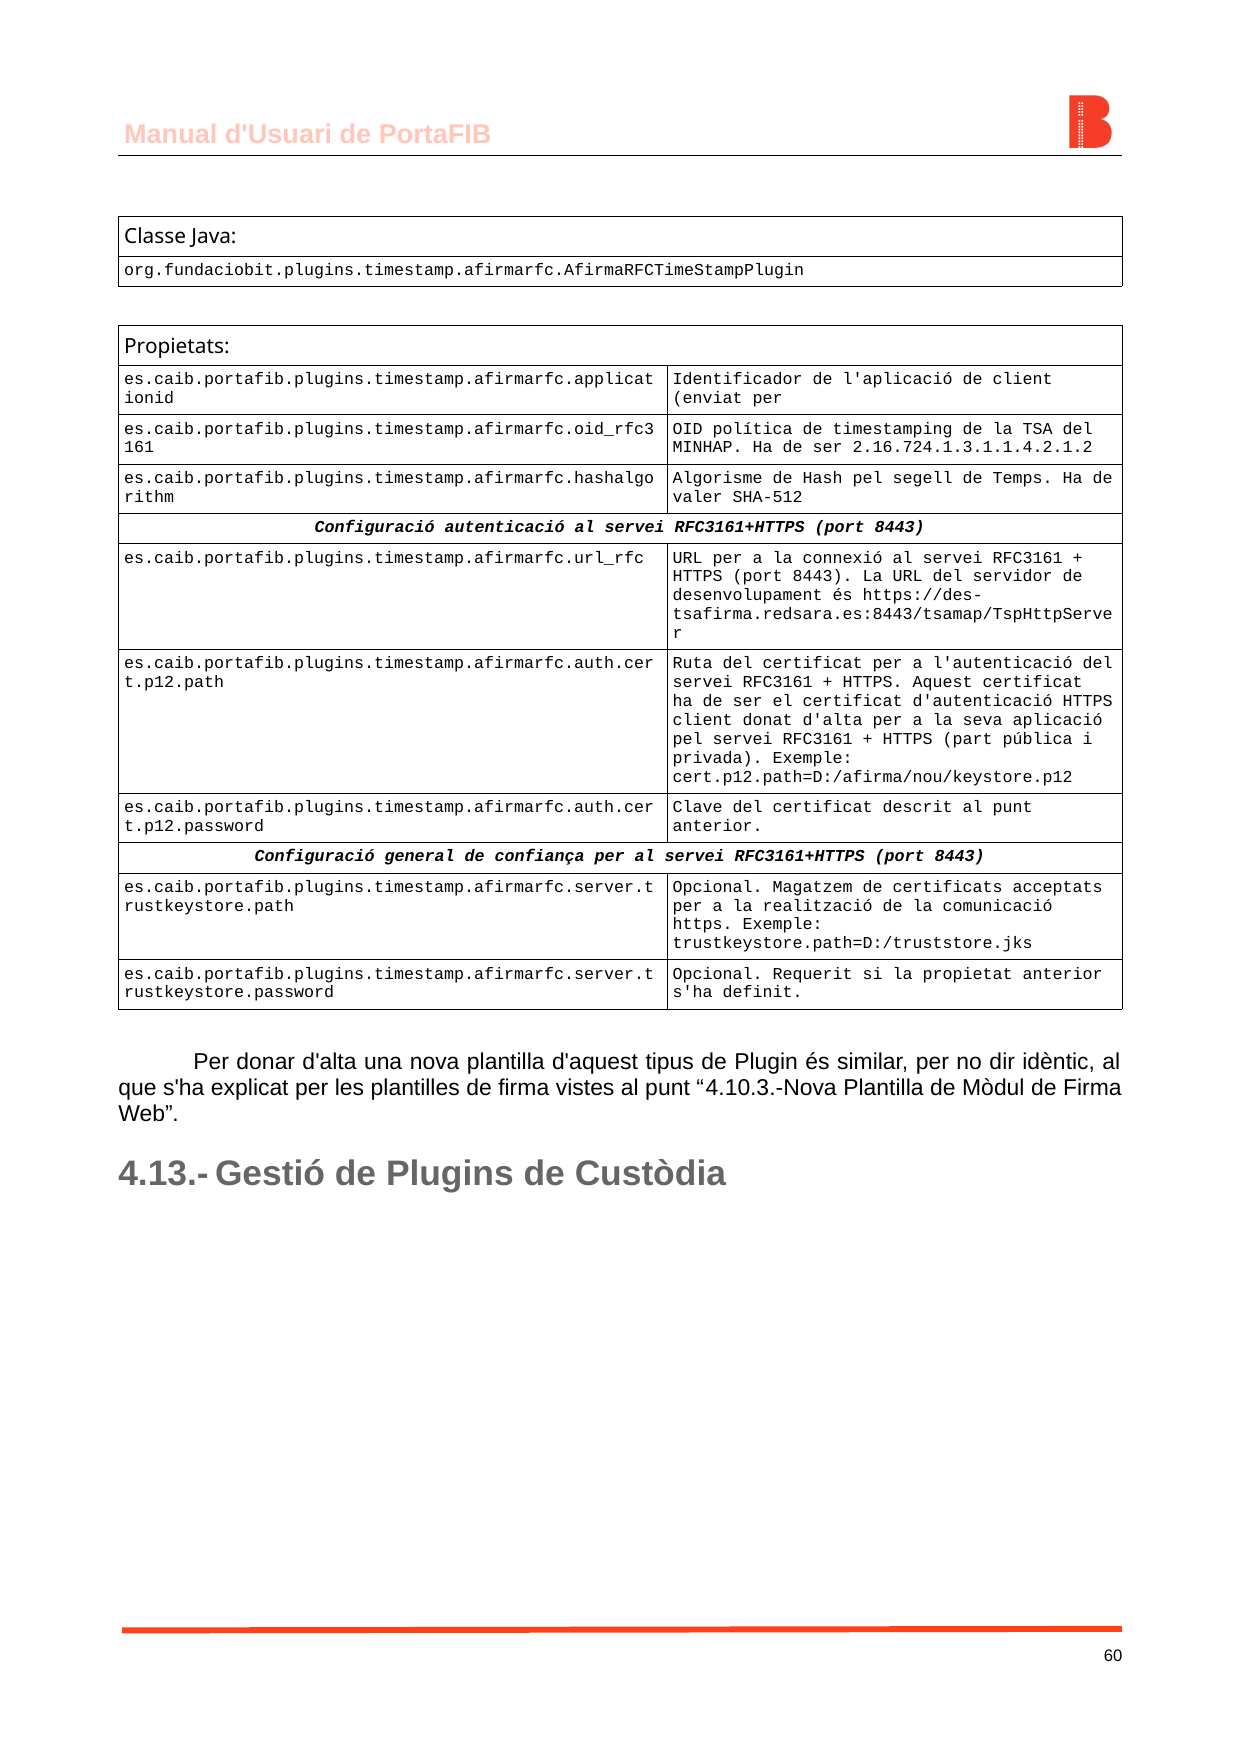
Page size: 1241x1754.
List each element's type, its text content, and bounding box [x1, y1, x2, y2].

table_header Classe Java: [119, 217, 1122, 256]
table_cell URL per a la connexió al servei RFC3161 + HTTPS (port 8443). La URL del servidor de desenvolupament és https://des-tsafirma.redsara.es:8443/tsamap/TspHttpServer [668, 544, 1122, 649]
table_cell es.caib.portafib.plugins.timestamp.afirmarfc.url_rfc [119, 544, 667, 649]
table_cell Ruta del certificat per a l'autenticació del servei RFC3161 + HTTPS. Aquest certificat ha de ser el certificat d'autenticació HTTPS client donat d'alta per a la seva aplicació pel servei RFC3161 + HTTPS (part pública i privada). Exemple: cert.p12.path=D:/afirma/nou/keystore.p12 [668, 650, 1122, 793]
table_cell es.caib.portafib.plugins.timestamp.afirmarfc.hashalgorithm [119, 465, 667, 513]
subtitle Gestió de Plugins de Custòdia [118, 1152, 1122, 1192]
table_cell OID política de timestamping de la TSA del MINHAP. Ha de ser 2.16.724.1.3.1.1.4.2.1.2 [668, 415, 1122, 464]
table_cell es.caib.portafib.plugins.timestamp.afirmarfc.auth.cert.p12.password [119, 794, 667, 842]
table_cell Configuració general de confiança per al servei RFC3161+HTTPS (port 8443) [119, 843, 1122, 872]
text Per donar d'alta una nova plantilla d'aquest tipus de Plugin és similar, per no dir idèntic, al que s'ha explicat per les plantilles de firma vistes al punt “4.10.3.-Nova Plantilla de Mòdul de Firma Web”. [118, 1048, 1122, 1127]
table_cell es.caib.portafib.plugins.timestamp.afirmarfc.oid_rfc3161 [119, 415, 667, 464]
table_cell Opcional. Requerit si la propietat anterior s'ha definit. [668, 960, 1122, 1009]
picture [1063, 94, 1117, 150]
table_cell org.fundaciobit.plugins.timestamp.afirmarfc.AfirmaRFCTimeStampPlugin [119, 257, 1122, 286]
table_cell Clave del certificat descrit al punt anterior. [668, 794, 1122, 842]
table_cell es.caib.portafib.plugins.timestamp.afirmarfc.applicationid [119, 366, 667, 414]
table_cell Identificador de l'aplicació de client (enviat per [668, 366, 1122, 414]
table_cell es.caib.portafib.plugins.timestamp.afirmarfc.auth.cert.p12.path [119, 650, 667, 793]
table_cell es.caib.portafib.plugins.timestamp.afirmarfc.server.trustkeystore.path [119, 874, 667, 959]
table_header Propietats: [119, 326, 1122, 365]
table_cell Algorisme de Hash pel segell de Temps. Ha de valer SHA-512 [668, 465, 1122, 513]
table_cell es.caib.portafib.plugins.timestamp.afirmarfc.server.trustkeystore.password [119, 960, 667, 1009]
table_cell Configuració autenticació al servei RFC3161+HTTPS (port 8443) [119, 514, 1122, 543]
table_cell Opcional. Magatzem de certificats acceptats per a la realització de la comunicació https. Exemple: trustkeystore.path=D:/truststore.jks [668, 874, 1122, 959]
